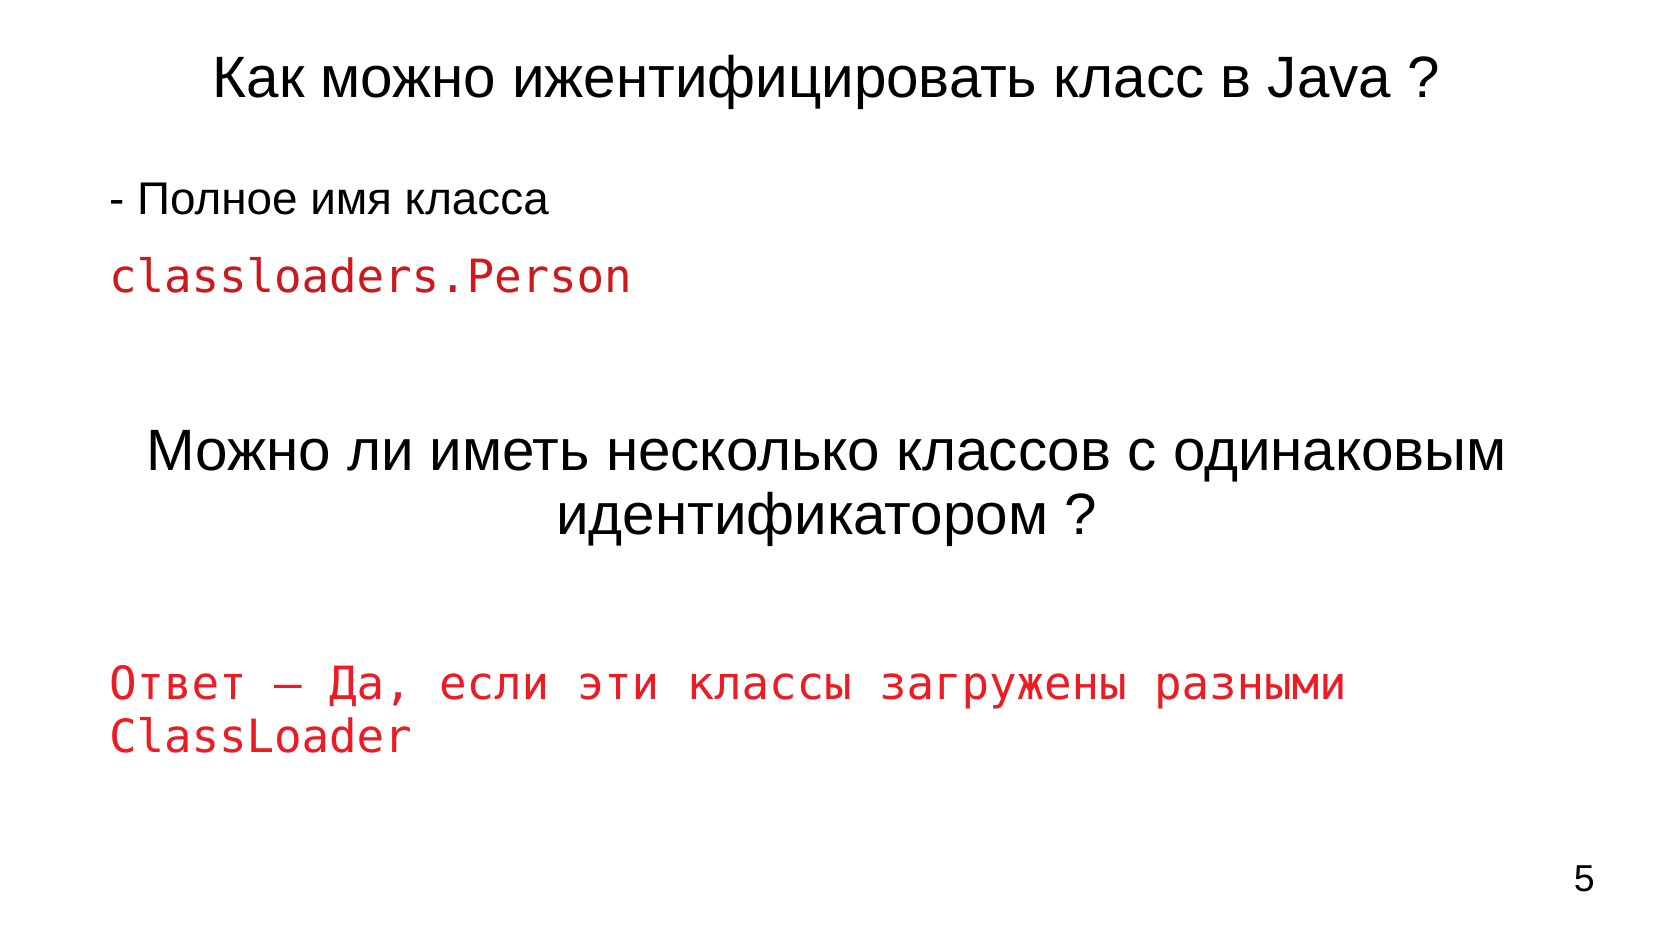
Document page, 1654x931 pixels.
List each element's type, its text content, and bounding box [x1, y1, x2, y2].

text_box Ответ — Да, если эти классы загружены разными ClassLoader [94, 649, 1548, 772]
text_box 5 [1559, 850, 1642, 908]
text_box - Полное имя класса [94, 165, 1548, 232]
text_box Можно ли иметь несколько классов с одинаковым идентификатором ? [64, 409, 1589, 555]
text_box classloaders.Person [94, 242, 1548, 311]
text_box Как можно ижентифицировать класс в Java ? [147, 37, 1506, 142]
